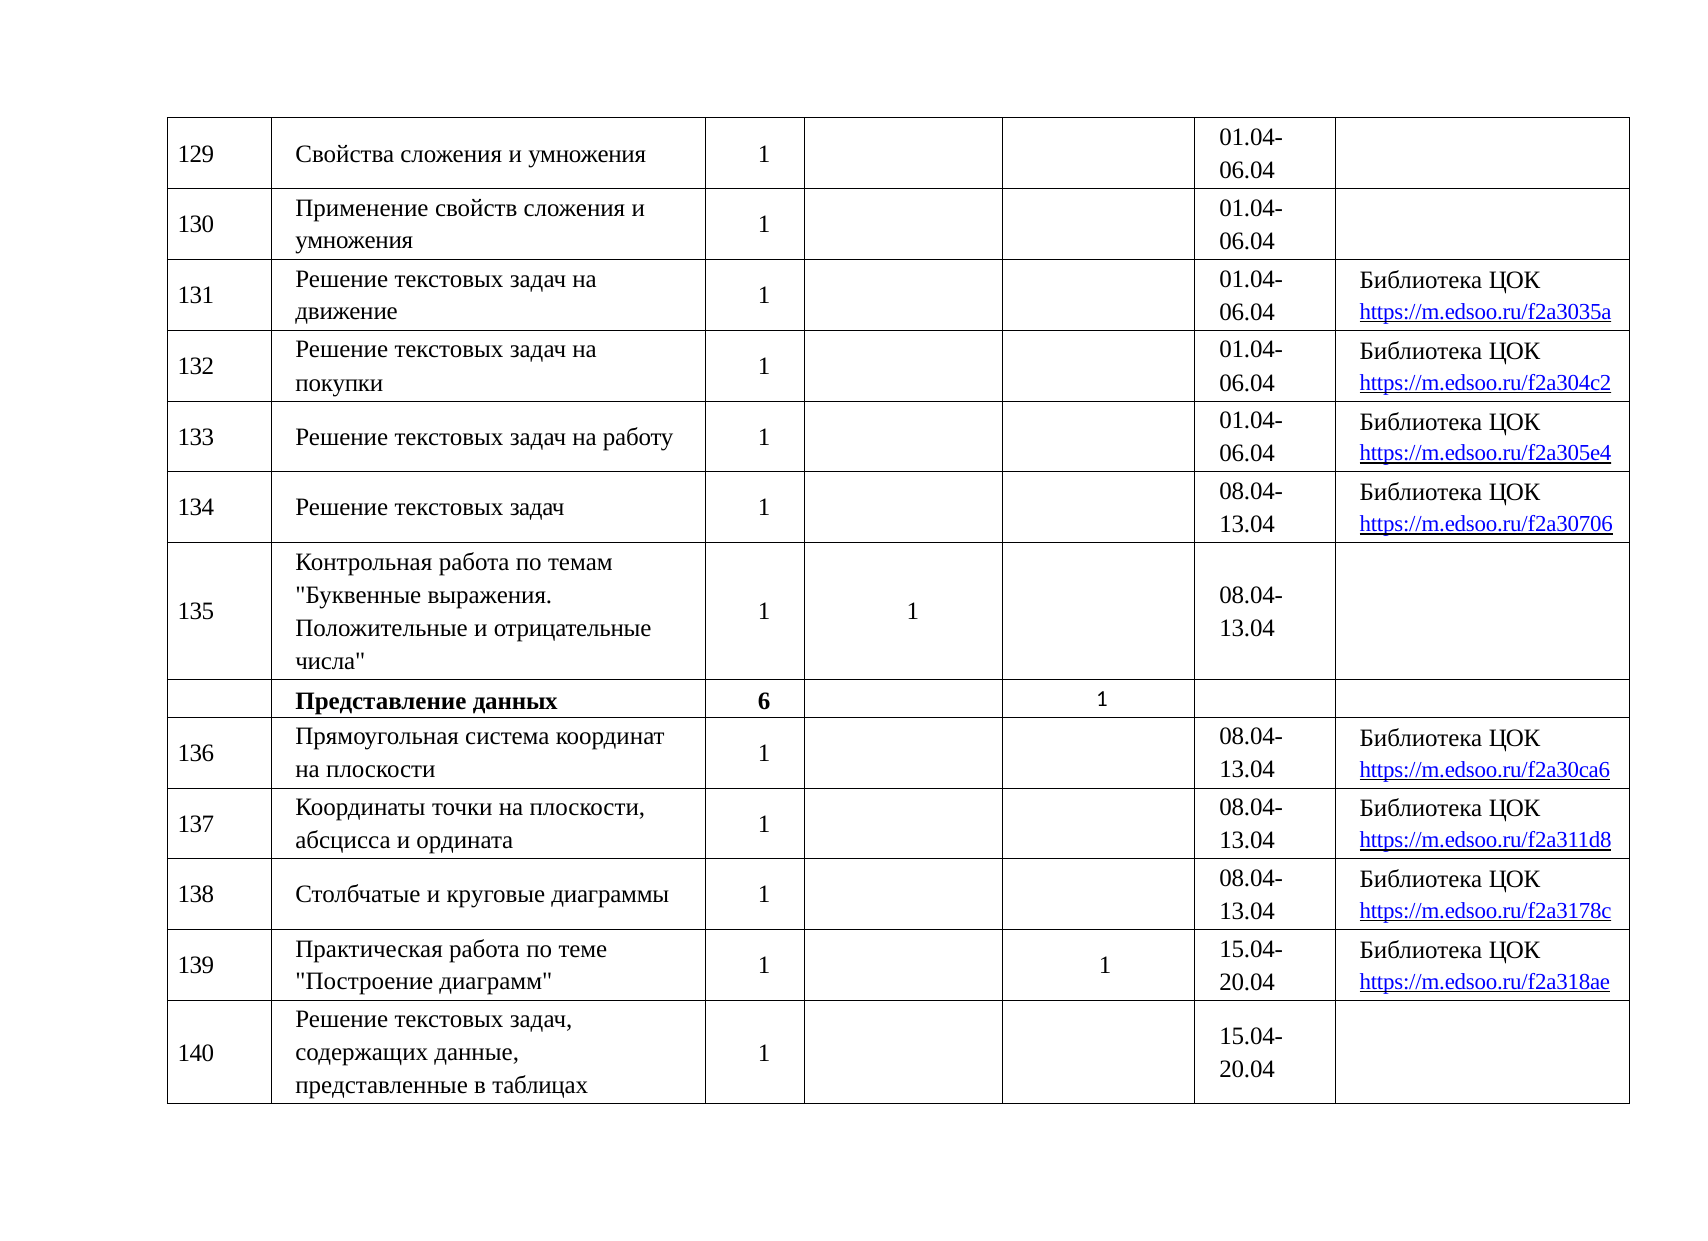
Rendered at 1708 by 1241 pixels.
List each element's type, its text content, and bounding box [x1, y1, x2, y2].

table_cell Представление данных [272, 680, 705, 717]
table_cell Применение свойств сложения и умножения [272, 189, 705, 259]
table_cell 1 [706, 543, 804, 679]
table_cell Контрольная работа по темам "Буквенные выражения. Положительные и отрицательные числа" [272, 543, 705, 679]
table_cell 139 [168, 930, 271, 999]
table_cell Прямоугольная система координат на плоскости [272, 718, 705, 787]
table_cell Библиотека ЦОК https://m.edsoo.ru/f2a318ae [1336, 930, 1629, 999]
table_cell 1 [706, 789, 804, 858]
table_header [805, 118, 1002, 188]
table_cell [1336, 543, 1629, 679]
table_cell [1003, 789, 1194, 858]
table_header Свойства сложения и умножения [272, 118, 705, 188]
table_cell [1003, 189, 1194, 259]
table_header [1336, 118, 1629, 188]
table_cell Практическая работа по теме "Построение диаграмм" [272, 930, 705, 999]
table_cell 137 [168, 789, 271, 858]
table_cell [805, 331, 1002, 401]
table_cell 08.04- 13.04 [1195, 859, 1335, 929]
table_cell [805, 1001, 1002, 1103]
table_cell 08.04- 13.04 [1195, 543, 1335, 679]
table_cell 138 [168, 859, 271, 929]
table_cell Библиотека ЦОК https://m.edsoo.ru/f2a305e4 [1336, 402, 1629, 471]
table_cell Решение текстовых задач [272, 472, 705, 542]
table_cell [805, 789, 1002, 858]
table_cell [805, 930, 1002, 999]
table_cell Решение текстовых задач, содержащих данные, представленные в таблицах [272, 1001, 705, 1103]
table_cell [805, 402, 1002, 471]
table_header 01.04- 06.04 [1195, 118, 1335, 188]
table_cell Решение текстовых задач на работу [272, 402, 705, 471]
table_cell [805, 859, 1002, 929]
table_header [1003, 118, 1194, 188]
table_cell Координаты точки на плоскости, абсцисса и ордината [272, 789, 705, 858]
table_cell [1336, 680, 1629, 717]
table_cell 132 [168, 331, 271, 401]
table_cell [805, 680, 1002, 717]
table_cell 6 [706, 680, 804, 717]
table_cell 01.04- 06.04 [1195, 260, 1335, 329]
table_cell 130 [168, 189, 271, 259]
table_cell 1 [706, 718, 804, 787]
table_cell [1003, 260, 1194, 329]
table_cell 1 [1003, 680, 1194, 717]
table_cell 140 [168, 1001, 271, 1103]
table_cell [1003, 331, 1194, 401]
table_cell Библиотека ЦОК https://m.edsoo.ru/f2a311d8 [1336, 789, 1629, 858]
table_cell [805, 718, 1002, 787]
table_cell [1336, 189, 1629, 259]
table_cell Решение текстовых задач на покупки [272, 331, 705, 401]
table_cell Библиотека ЦОК https://m.edsoo.ru/f2a3178c [1336, 859, 1629, 929]
table_cell 08.04- 13.04 [1195, 718, 1335, 787]
table_cell 1 [706, 331, 804, 401]
table_cell 133 [168, 402, 271, 471]
table_cell 08.04- 13.04 [1195, 789, 1335, 858]
table_cell 135 [168, 543, 271, 679]
table_cell [805, 472, 1002, 542]
table_cell [805, 189, 1002, 259]
table_header 129 [168, 118, 271, 188]
table_cell 01.04- 06.04 [1195, 402, 1335, 471]
table_cell 131 [168, 260, 271, 329]
table_cell 1 [1003, 930, 1194, 999]
table_cell 01.04- 06.04 [1195, 189, 1335, 259]
table_header 1 [706, 118, 804, 188]
table_cell Библиотека ЦОК https://m.edsoo.ru/f2a30706 [1336, 472, 1629, 542]
table_cell [1336, 1001, 1629, 1103]
table_cell 1 [706, 472, 804, 542]
table_cell 134 [168, 472, 271, 542]
table_cell [1003, 402, 1194, 471]
table_cell Столбчатые и круговые диаграммы [272, 859, 705, 929]
table_cell 1 [706, 189, 804, 259]
table_cell [168, 680, 271, 717]
table_cell 1 [706, 402, 804, 471]
table_cell [1003, 718, 1194, 787]
table_cell [1195, 680, 1335, 717]
table_cell [1003, 472, 1194, 542]
table_cell 136 [168, 718, 271, 787]
table_cell 08.04- 13.04 [1195, 472, 1335, 542]
table_cell Библиотека ЦОК https://m.edsoo.ru/f2a3035a [1336, 260, 1629, 329]
table_cell Библиотека ЦОК https://m.edsoo.ru/f2a304c2 [1336, 331, 1629, 401]
table_cell [1003, 543, 1194, 679]
table_cell 1 [706, 260, 804, 329]
table_cell [805, 260, 1002, 329]
table_cell 1 [706, 859, 804, 929]
table_cell 1 [706, 1001, 804, 1103]
table_cell 15.04- 20.04 [1195, 930, 1335, 999]
table_cell [1003, 859, 1194, 929]
table_cell 15.04- 20.04 [1195, 1001, 1335, 1103]
table_cell 1 [706, 930, 804, 999]
table_cell Решение текстовых задач на движение [272, 260, 705, 329]
table_cell [1003, 1001, 1194, 1103]
table_cell 01.04- 06.04 [1195, 331, 1335, 401]
table_cell Библиотека ЦОК https://m.edsoo.ru/f2a30ca6 [1336, 718, 1629, 787]
table_cell 1 [805, 543, 1002, 679]
